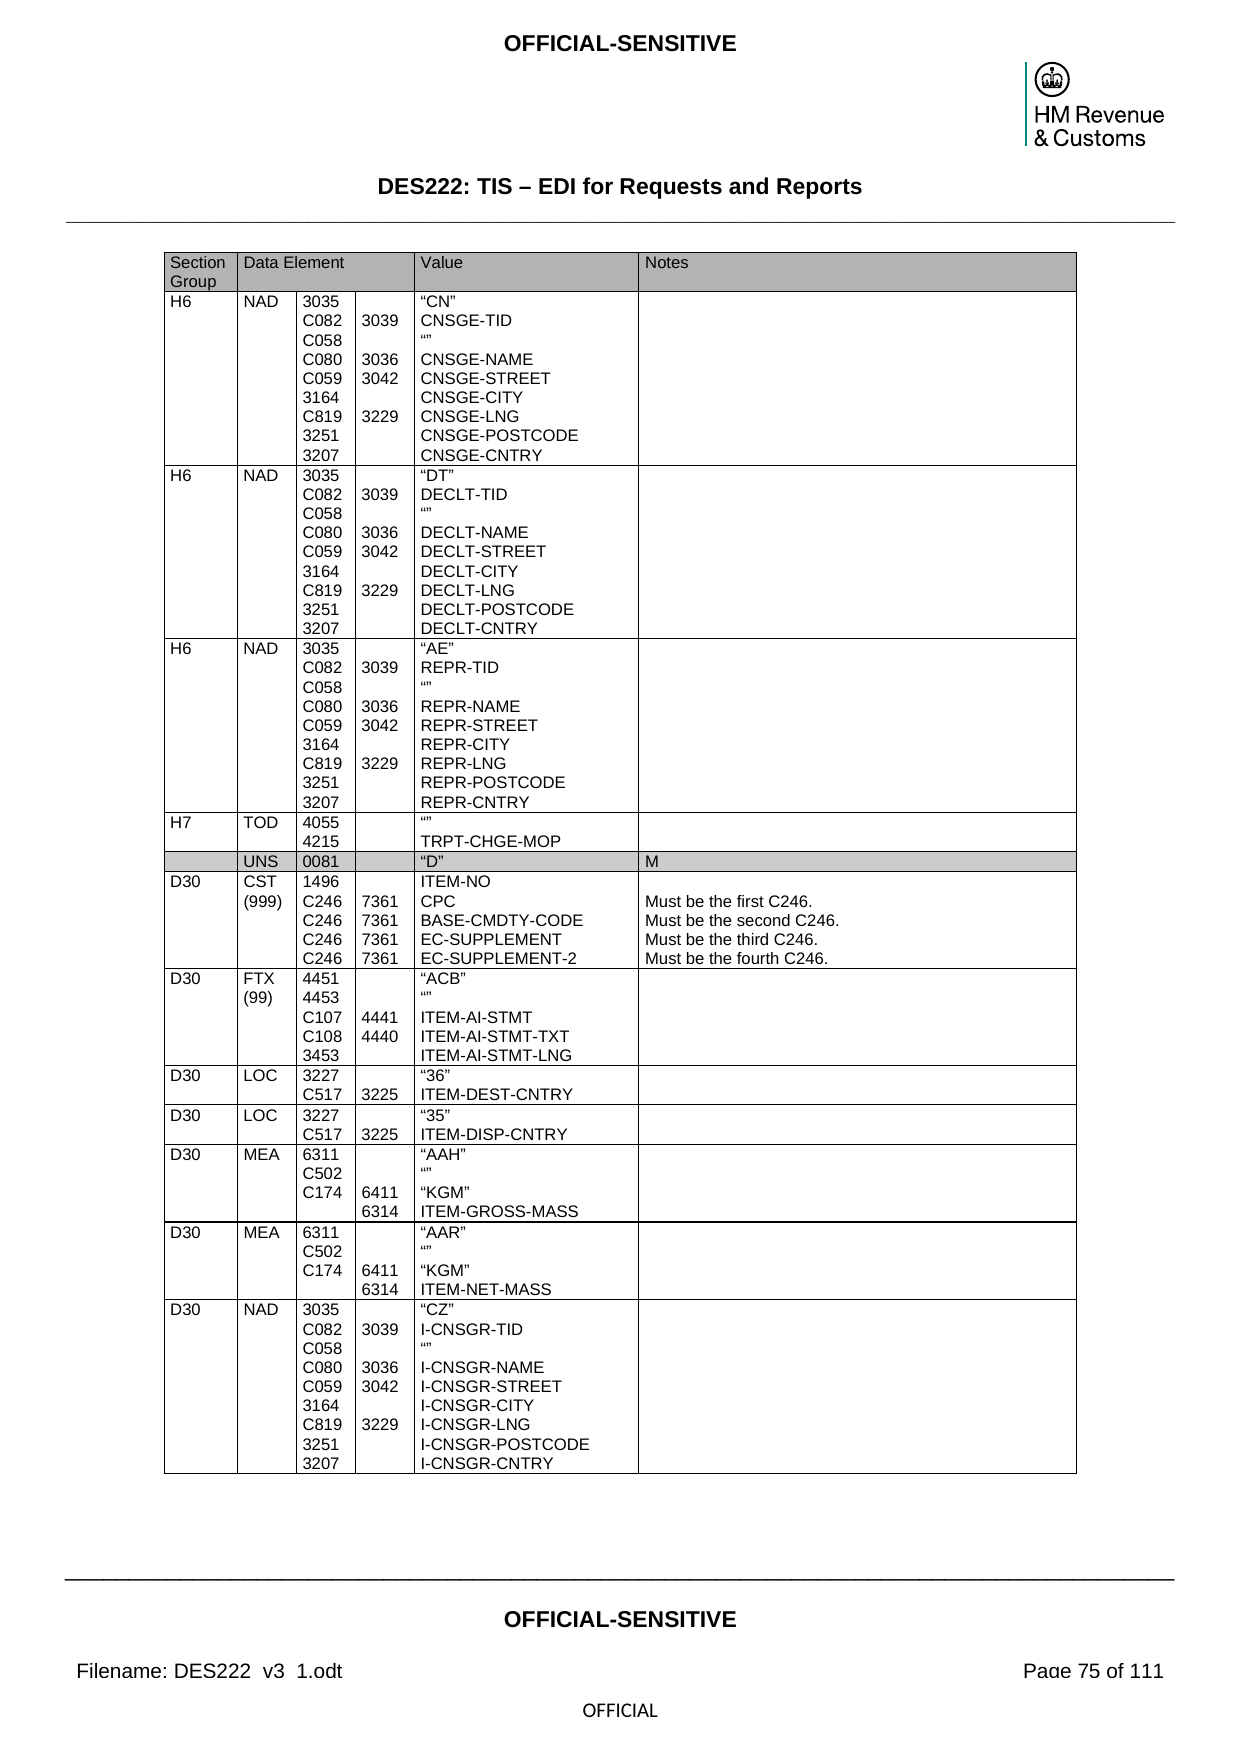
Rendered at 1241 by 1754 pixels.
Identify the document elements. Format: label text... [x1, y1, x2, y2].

table_cell 6411 6314 [356, 1223, 414, 1299]
table_cell NAD [238, 292, 296, 464]
table_cell [639, 639, 1076, 812]
table_cell Must be the first C246. Must be the second C246. Must be the third C246. Must be the fourth C246. [639, 872, 1076, 968]
table_cell H6 [165, 466, 237, 638]
table_cell D30 [165, 1105, 237, 1144]
table_cell [356, 852, 414, 871]
table_cell “ACB” “” ITEM-AI-STMT ITEM-AI-STMT-TXT ITEM-AI-STMT-LNG [415, 969, 638, 1065]
table_cell CST (999) [238, 872, 296, 968]
table_cell ITEM-NO CPC BASE-CMDTY-CODE EC-SUPPLEMENT EC-SUPPLEMENT-2 [415, 872, 638, 968]
table_cell [165, 852, 237, 871]
table_cell “D” [415, 852, 638, 871]
table_cell 3039 3036 3042 3229 [356, 639, 414, 812]
table_header Value [415, 253, 638, 291]
table_cell H7 [165, 813, 237, 851]
table_cell D30 [165, 1066, 237, 1104]
table_cell 6311 C502 C174 [297, 1145, 355, 1221]
table_cell “35” ITEM-DISP-CNTRY [415, 1105, 638, 1144]
table_cell [639, 813, 1076, 851]
table_cell D30 [165, 1145, 237, 1221]
table_cell 3035 C082 C058 C080 C059 3164 C819 3251 3207 [297, 292, 355, 464]
table_cell “AAH” “” “KGM” ITEM-GROSS-MASS [415, 1145, 638, 1221]
table_cell 4451 4453 C107 C108 3453 [297, 969, 355, 1065]
table_cell [639, 1223, 1076, 1299]
table_cell [639, 292, 1076, 464]
table_cell 3227 C517 [297, 1105, 355, 1144]
table_cell “DT” DECLT-TID “” DECLT-NAME DECLT-STREET DECLT-CITY DECLT-LNG DECLT-POSTCODE DECLT-CNTRY [415, 466, 638, 638]
table_header Notes [639, 253, 1076, 291]
table_cell LOC [238, 1105, 296, 1144]
table_cell 4055 4215 [297, 813, 355, 851]
table_cell 7361 7361 7361 7361 [356, 872, 414, 968]
table_cell “CN” CNSGE-TID “” CNSGE-NAME CNSGE-STREET CNSGE-CITY CNSGE-LNG CNSGE-POSTCODE CNSGE-CNTRY [415, 292, 638, 464]
table_cell D30 [165, 1223, 237, 1299]
table_cell [639, 1105, 1076, 1144]
table_cell D30 [165, 872, 237, 968]
table_cell 1496 C246 C246 C246 C246 [297, 872, 355, 968]
table_cell [639, 969, 1076, 1065]
table_cell “AE” REPR-TID “” REPR-NAME REPR-STREET REPR-CITY REPR-LNG REPR-POSTCODE REPR-CNTRY [415, 639, 638, 812]
table_cell [639, 466, 1076, 638]
table_cell “CZ” I-CNSGR-TID “” I-CNSGR-NAME I-CNSGR-STREET I-CNSGR-CITY I-CNSGR-LNG I-CNSGR-POSTCODE I-CNSGR-CNTRY [415, 1300, 638, 1473]
table_cell TOD [238, 813, 296, 851]
table_cell [639, 1145, 1076, 1221]
table_cell 3035 C082 C058 C080 C059 3164 C819 3251 3207 [297, 639, 355, 812]
table_cell LOC [238, 1066, 296, 1104]
table_header Section Group [165, 253, 237, 291]
table_header Data Element [238, 253, 414, 291]
table_cell 3039 3036 3042 3229 [356, 292, 414, 464]
table_cell 6411 6314 [356, 1145, 414, 1221]
table_cell 4441 4440 [356, 969, 414, 1065]
table_cell “36” ITEM-DEST-CNTRY [415, 1066, 638, 1104]
table_cell D30 [165, 969, 237, 1065]
table_cell 3225 [356, 1105, 414, 1144]
table_cell 3039 3036 3042 3229 [356, 466, 414, 638]
table_cell H6 [165, 639, 237, 812]
table_cell [356, 813, 414, 851]
table_cell “AAR” “” “KGM” ITEM-NET-MASS [415, 1223, 638, 1299]
table_cell [639, 1300, 1076, 1473]
table_cell FTX (99) [238, 969, 296, 1065]
table_cell 3039 3036 3042 3229 [356, 1300, 414, 1473]
table_cell MEA [238, 1145, 296, 1221]
table_cell 3225 [356, 1066, 414, 1104]
table_cell 3227 C517 [297, 1066, 355, 1104]
table_cell M [639, 852, 1076, 871]
table_cell NAD [238, 466, 296, 638]
table_cell NAD [238, 1300, 296, 1473]
table_cell [639, 1066, 1076, 1104]
table_cell 3035 C082 C058 C080 C059 3164 C819 3251 3207 [297, 1300, 355, 1473]
table_cell D30 [165, 1300, 237, 1473]
table_cell “” TRPT-CHGE-MOP [415, 813, 638, 851]
table_cell UNS [238, 852, 296, 871]
table_cell H6 [165, 292, 237, 464]
table_cell 0081 [297, 852, 355, 871]
table_cell NAD [238, 639, 296, 812]
table_cell 6311 C502 C174 [297, 1223, 355, 1299]
table_cell MEA [238, 1223, 296, 1299]
table_cell 3035 C082 C058 C080 C059 3164 C819 3251 3207 [297, 466, 355, 638]
